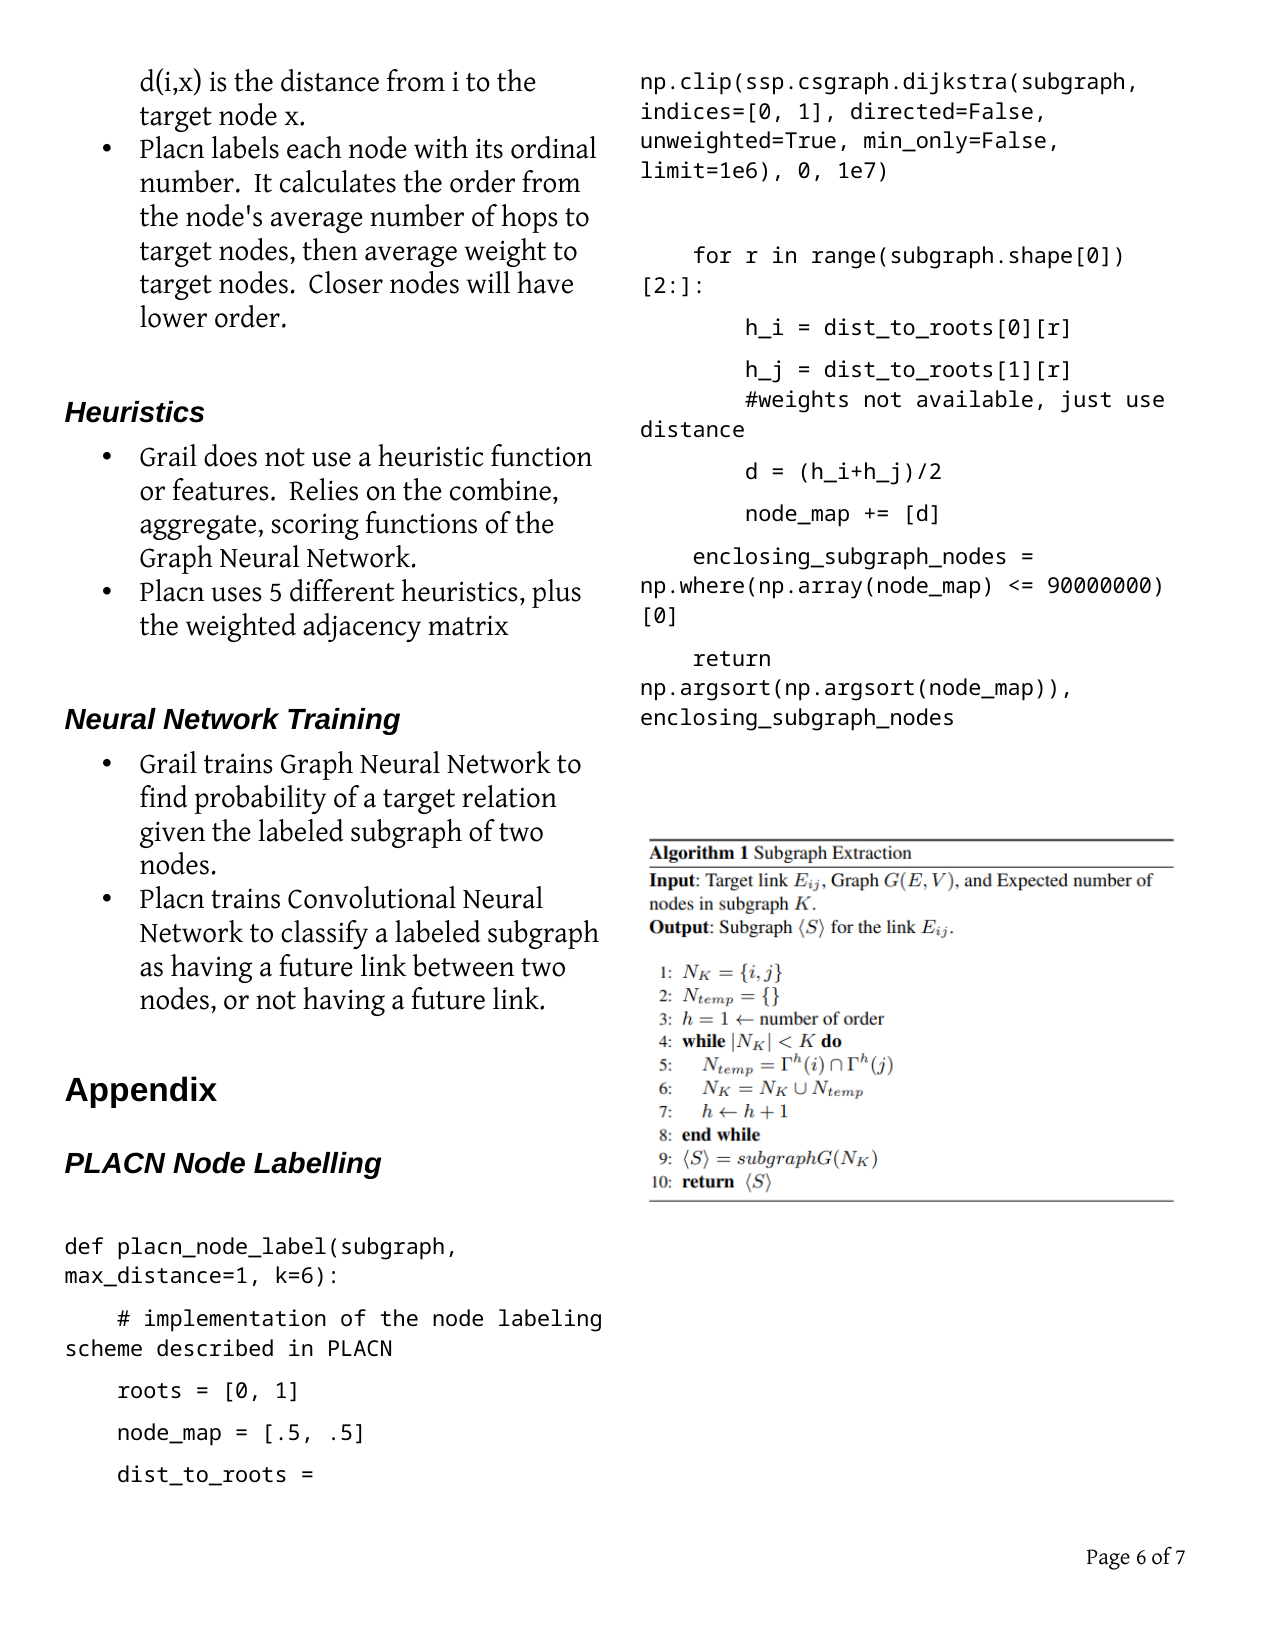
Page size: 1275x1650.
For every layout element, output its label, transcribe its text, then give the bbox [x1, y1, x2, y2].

text enclosing_subgraph_nodes = np.where(np.array(node_map) <= 90000000)[0] [640, 541, 1186, 630]
text node_map += [d] [640, 498, 1186, 528]
text def placn_node_label(subgraph, max_distance=1, k=6): [64, 1231, 610, 1290]
subtitle Neural Network Training [64, 702, 610, 735]
list Grail trains Graph Neural Network to find probability of a target relation given the labeled subgraph of two nodes. [102, 748, 610, 883]
text roots = [0, 1] [64, 1375, 610, 1405]
list Placn labels each node with its ordinal number. It calculates the order from the node's average number of hops to target nodes, then average weight to target nodes. Closer nodes will have lower order. [102, 133, 610, 369]
list Grail does not use a heuristic function or features. Relies on the combine, aggregate, scoring functions of the Graph Neural Network. [102, 441, 610, 576]
text d = (h_i+h_j)/2 [640, 456, 1186, 486]
text dist_to_roots = [64, 1459, 610, 1489]
text h_i = dist_to_roots[0][r] [640, 312, 1186, 342]
list Placn uses 5 different heuristics, plus the weighted adjacency matrix [102, 576, 610, 643]
text h_j = dist_to_roots[1][r] [640, 354, 1186, 384]
picture [640, 812, 1208, 1217]
subtitle PLACN Node Labelling [64, 1146, 610, 1179]
list d(i,x) is the distance from i to the target node x. [102, 66, 610, 133]
subtitle Heuristics [64, 394, 610, 428]
text # implementation of the node labeling scheme described in PLACN [64, 1303, 610, 1362]
text for r in range(subgraph.shape[0])[2:]: [640, 240, 1186, 299]
text #weights not available, just use distance [640, 384, 1186, 443]
text return np.argsort(np.argsort(node_map)), enclosing_subgraph_nodes [640, 642, 1186, 732]
text node_map = [.5, .5] [64, 1417, 610, 1447]
list Placn trains Convolutional Neural Network to classify a labeled subgraph as having a future link between two nodes, or not having a future link. [102, 883, 610, 1018]
text np.clip(ssp.csgraph.dijkstra(subgraph, indices=[0, 1], directed=False, unweighted=True, min_only=False, limit=1e6), 0, 1e7) [640, 66, 1186, 185]
subtitle Appendix [64, 1069, 610, 1108]
